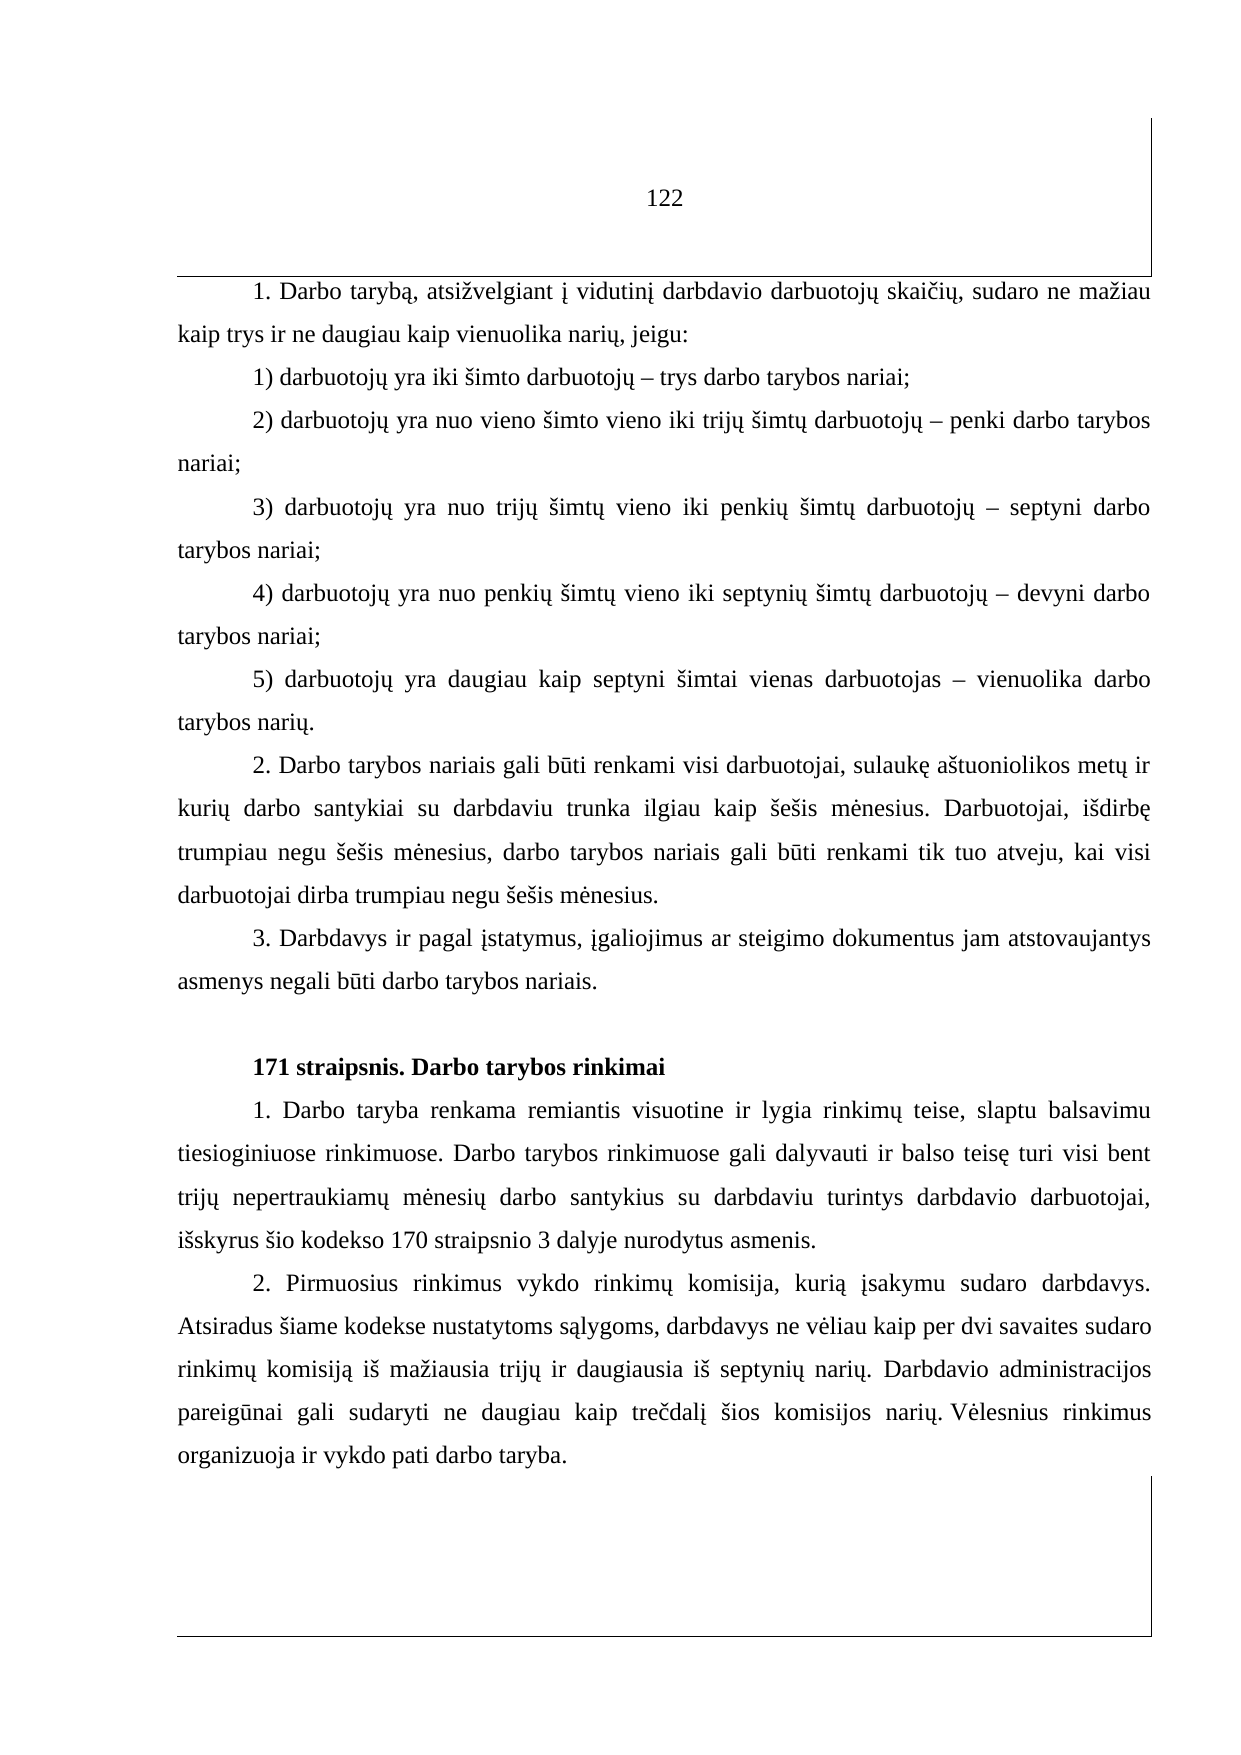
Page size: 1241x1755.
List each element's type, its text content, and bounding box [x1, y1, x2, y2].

text 1) darbuotojų yra iki šimto darbuotojų – trys darbo tarybos nariai; [177, 362, 1152, 391]
text 4) darbuotojų yra nuo penkių šimtų vieno iki septynių šimtų darbuotojų – devyni darbo tarybos nariai; [177, 578, 1152, 650]
text 3) darbuotojų yra nuo trijų šimtų vieno iki penkių šimtų darbuotojų – septyni darbo tarybos nariai; [177, 492, 1152, 563]
text 2. Darbo tarybos nariais gali būti renkami visi darbuotojai, sulaukę aštuoniolikos metų ir kurių darbo santykiai su darbdaviu trunka ilgiau kaip šešis mėnesius. Darbuotojai, išdirbę trumpiau negu šešis mėnesius, darbo tarybos nariais gali būti renkami tik tuo atveju, kai visi darbuotojai dirba trumpiau negu šešis mėnesius. [177, 750, 1152, 908]
text 3. Darbdavys ir pagal įstatymus, įgaliojimus ar steigimo dokumentus jam atstovaujantys asmenys negali būti darbo tarybos nariais. [177, 923, 1152, 995]
text 2. Pirmuosius rinkimus vykdo rinkimų komisija, kurią įsakymu sudaro darbdavys. Atsiradus šiame kodekse nustatytoms sąlygoms, darbdavys ne vėliau kaip per dvi savaites sudaro rinkimų komisiją iš mažiausia trijų ir daugiausia iš septynių narių. Darbdavio administracijos pareigūnai gali sudaryti ne daugiau kaip trečdalį šios komisijos narių. Vėlesnius rinkimus organizuoja ir vykdo pati darbo taryba. [177, 1268, 1152, 1469]
text 5) darbuotojų yra daugiau kaip septyni šimtai vienas darbuotojas – vienuolika darbo tarybos narių. [177, 664, 1152, 736]
text 1. Darbo taryba renkama remiantis visuotine ir lygia rinkimų teise, slaptu balsavimu tiesioginiuose rinkimuose. Darbo tarybos rinkimuose gali dalyvauti ir balso teisę turi visi bent trijų nepertraukiamų mėnesių darbo santykius su darbdaviu turintys darbdavio darbuotojai, išskyrus šio kodekso 170 straipsnio 3 dalyje nurodytus asmenis. [177, 1095, 1152, 1253]
text 2) darbuotojų yra nuo vieno šimto vieno iki trijų šimtų darbuotojų – penki darbo tarybos nariai; [177, 405, 1152, 477]
text 1. Darbo tarybą, atsižvelgiant į vidutinį darbdavio darbuotojų skaičių, sudaro ne mažiau kaip trys ir ne daugiau kaip vienuolika narių, jeigu: [177, 276, 1152, 348]
text 171 straipsnis. Darbo tarybos rinkimai [177, 1052, 1152, 1081]
